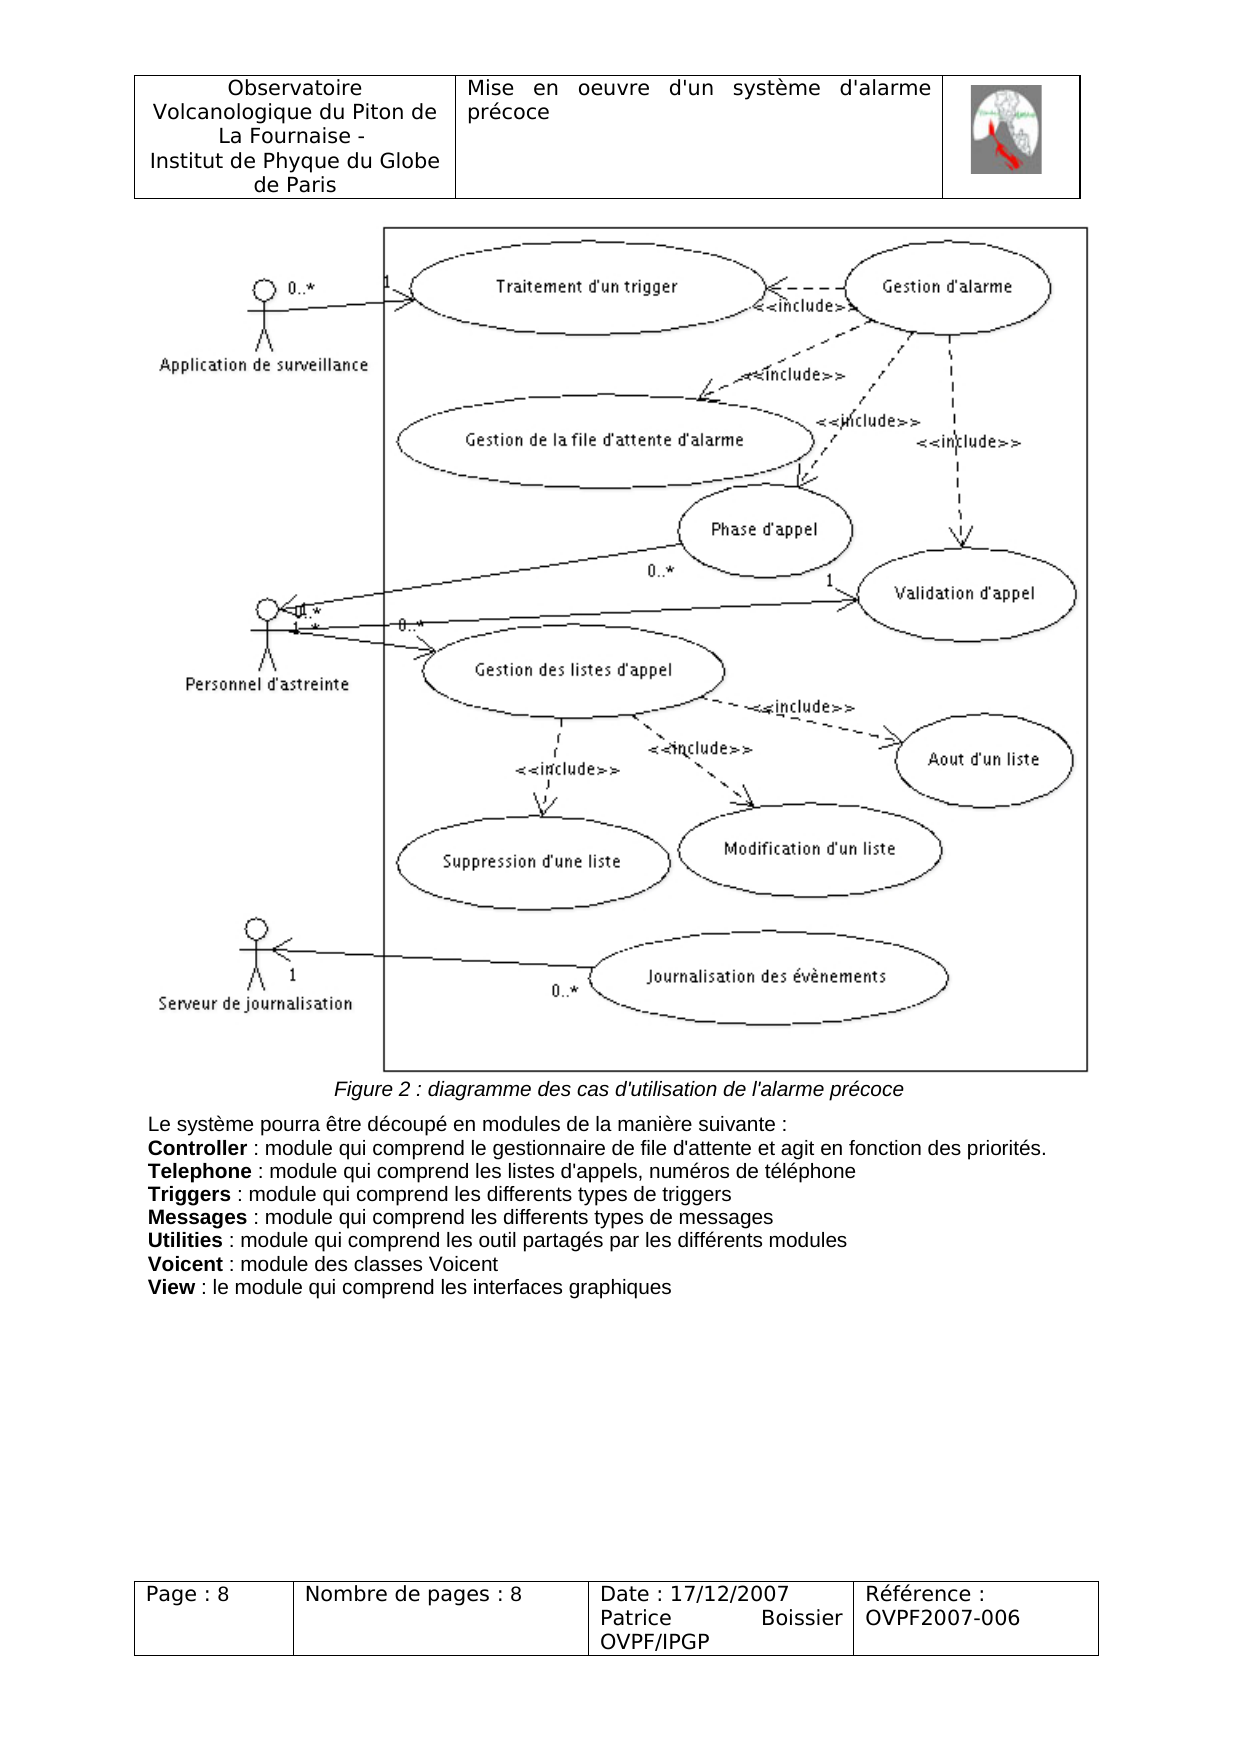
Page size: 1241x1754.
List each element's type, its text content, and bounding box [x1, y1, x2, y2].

text Voicent : module des classes Voicent [148, 1252, 1092, 1275]
text Messages : module qui comprend les differents types de messages [148, 1206, 1092, 1229]
text Le système pourra être découpé en modules de la manière suivante : [148, 1113, 1092, 1136]
text Triggers : module qui comprend les differents types de triggers [148, 1182, 1092, 1206]
text View : le module qui comprend les interfaces graphiques [148, 1275, 1092, 1299]
text Figure 2 : diagramme des cas d'utilisation de l'alarme précoce [148, 1077, 1092, 1100]
text Telephone : module qui comprend les listes d'appels, numéros de téléphone [148, 1159, 1092, 1182]
picture [970, 85, 1042, 174]
text Controller : module qui comprend le gestionnaire de file d'attente et agit en fonction des priorités. [148, 1136, 1092, 1159]
picture [147, 221, 1093, 1077]
text Utilities : module qui comprend les outil partagés par les différents modules [148, 1229, 1092, 1252]
